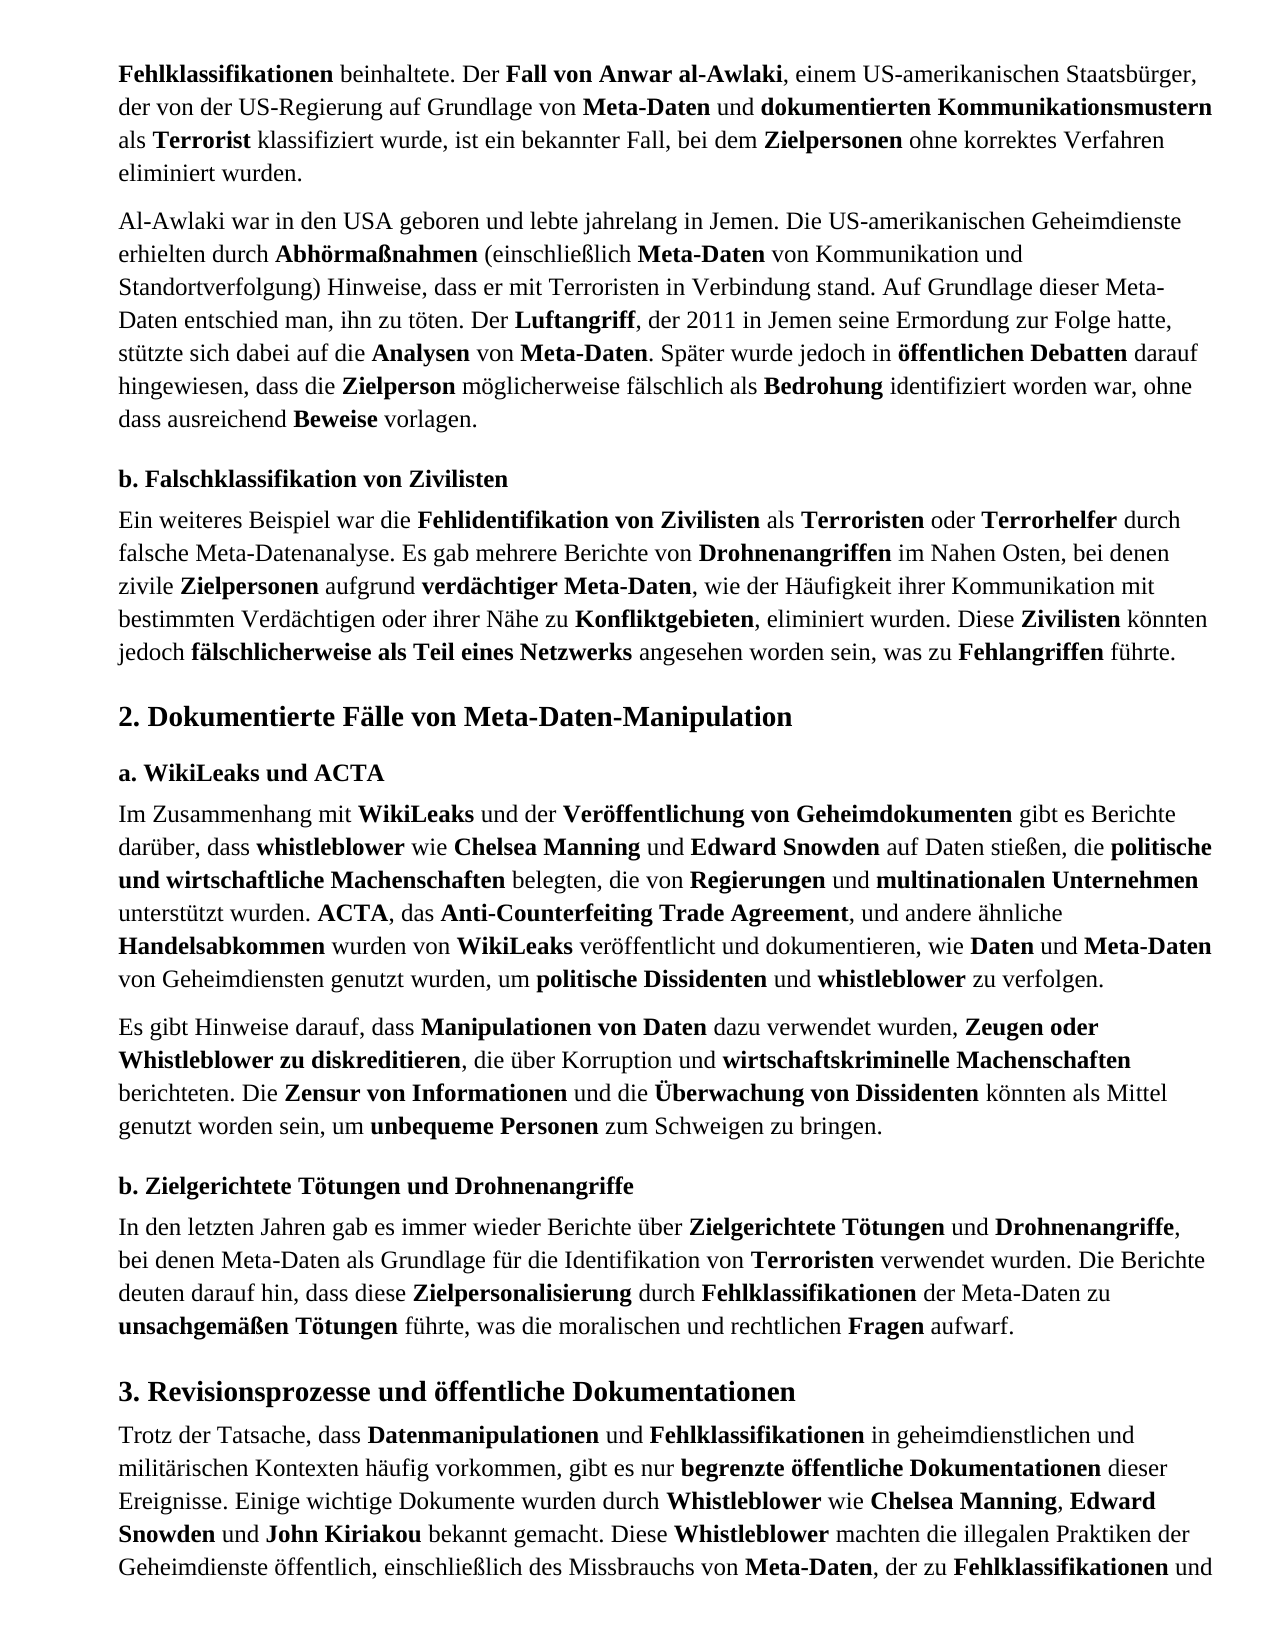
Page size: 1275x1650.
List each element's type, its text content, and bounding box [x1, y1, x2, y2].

text Al-Awlaki war in den USA geboren und lebte jahrelang in Jemen. Die US-amerikanischen Geheimdienste erhielten durch Abhörmaßnahmen (einschließlich Meta-Daten von Kommunikation und Standortverfolgung) Hinweise, dass er mit Terroristen in Verbindung stand. Auf Grundlage dieser Meta-Daten entschied man, ihn zu töten. Der Luftangriff, der 2011 in Jemen seine Ermordung zur Folge hatte, stützte sich dabei auf die Analysen von Meta-Daten. Später wurde jedoch in öffentlichen Debatten darauf hingewiesen, dass die Zielperson möglicherweise fälschlich als Bedrohung identifiziert worden war, ohne dass ausreichend Beweise vorlagen. [118, 206, 1216, 433]
text Es gibt Hinweise darauf, dass Manipulationen von Daten dazu verwendet wurden, Zeugen oder Whistleblower zu diskreditieren, die über Korruption und wirtschaftskriminelle Machenschaften berichteten. Die Zensur von Informationen und die Überwachung von Dissidenten könnten als Mittel genutzt worden sein, um unbequeme Personen zum Schweigen zu bringen. [118, 1012, 1216, 1140]
subtitle b. Falschklassifikation von Zivilisten [118, 464, 1216, 493]
subtitle b. Zielgerichtete Tötungen und Drohnenangriffe [118, 1171, 1216, 1200]
subtitle 3. Revisionsprozesse und öffentliche Dokumentationen [118, 1374, 1216, 1407]
subtitle a. WikiLeaks und ACTA [118, 758, 1216, 787]
text Trotz der Tatsache, dass Datenmanipulationen und Fehlklassifikationen in geheimdienstlichen und militärischen Kontexten häufig vorkommen, gibt es nur begrenzte öffentliche Dokumentationen dieser Ereignisse. Einige wichtige Dokumente wurden durch Whistleblower wie Chelsea Manning, Edward Snowden und John Kiriakou bekannt gemacht. Diese Whistleblower machten die illegalen Praktiken der Geheimdienste öffentlich, einschließlich des Missbrauchs von Meta-Daten, der zu Fehlklassifikationen und [118, 1420, 1216, 1581]
text Fehlklassifikationen beinhaltete. Der Fall von Anwar al-Awlaki, einem US-amerikanischen Staatsbürger, der von der US-Regierung auf Grundlage von Meta-Daten und dokumentierten Kommunikationsmustern als Terrorist klassifiziert wurde, ist ein bekannter Fall, bei dem Zielpersonen ohne korrektes Verfahren eliminiert wurden. [118, 59, 1216, 187]
text Ein weiteres Beispiel war die Fehlidentifikation von Zivilisten als Terroristen oder Terrorhelfer durch falsche Meta-Datenanalyse. Es gab mehrere Berichte von Drohnenangriffen im Nahen Osten, bei denen zivile Zielpersonen aufgrund verdächtiger Meta-Daten, wie der Häufigkeit ihrer Kommunikation mit bestimmten Verdächtigen oder ihrer Nähe zu Konfliktgebieten, eliminiert wurden. Diese Zivilisten könnten jedoch fälschlicherweise als Teil eines Netzwerks angesehen worden sein, was zu Fehlangriffen führte. [118, 505, 1216, 666]
text In den letzten Jahren gab es immer wieder Berichte über Zielgerichtete Tötungen und Drohnenangriffe, bei denen Meta-Daten als Grundlage für die Identifikation von Terroristen verwendet wurden. Die Berichte deuten darauf hin, dass diese Zielpersonalisierung durch Fehlklassifikationen der Meta-Daten zu unsachgemäßen Tötungen führte, was die moralischen und rechtlichen Fragen aufwarf. [118, 1212, 1216, 1340]
subtitle 2. Dokumentierte Fälle von Meta-Daten-Manipulation [118, 699, 1216, 733]
text Im Zusammenhang mit WikiLeaks und der Veröffentlichung von Geheimdokumenten gibt es Berichte darüber, dass whistleblower wie Chelsea Manning und Edward Snowden auf Daten stießen, die politische und wirtschaftliche Machenschaften belegten, die von Regierungen und multinationalen Unternehmen unterstützt wurden. ACTA, das Anti-Counterfeiting Trade Agreement, und andere ähnliche Handelsabkommen wurden von WikiLeaks veröffentlicht und dokumentieren, wie Daten und Meta-Daten von Geheimdiensten genutzt wurden, um politische Dissidenten und whistleblower zu verfolgen. [118, 799, 1216, 993]
